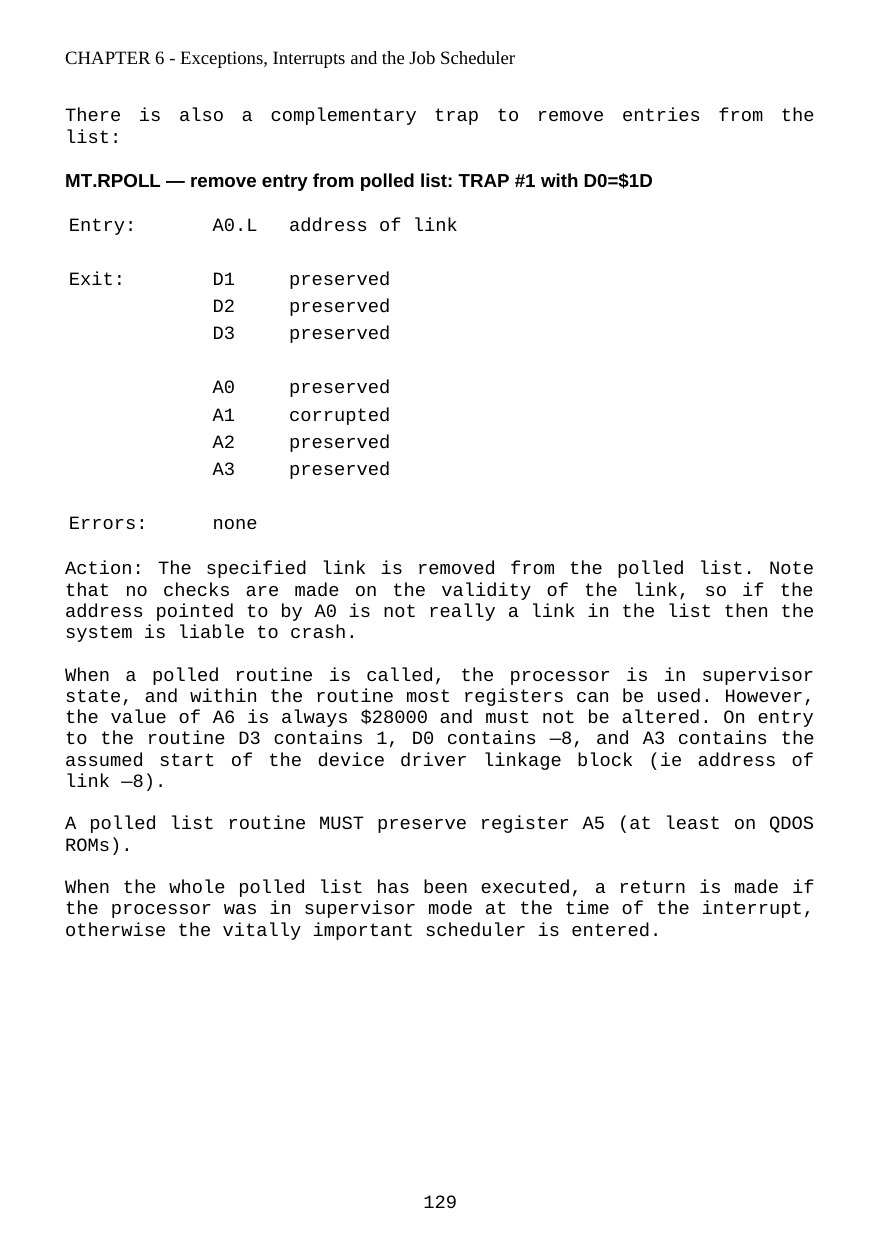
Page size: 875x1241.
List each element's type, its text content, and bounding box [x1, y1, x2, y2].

table_cell preserved [286, 457, 814, 484]
table_cell [66, 240, 209, 267]
table_cell [286, 511, 814, 538]
table_cell [209, 348, 286, 375]
table_cell [66, 403, 209, 429]
table_header address of link [286, 213, 814, 240]
text When a polled routine is called, the processor is in supervisor state, and within the routine most registers can be used. However, the value of A6 is always $28000 and must not be altered. On entry to the routine D3 contains 1, D0 contains —8, and A3 contains the assumed start of the device driver linkage block (ie address of link —8). [65, 665, 815, 793]
table_cell A3 [209, 457, 286, 484]
table_cell D2 [209, 294, 286, 321]
table_cell none [209, 511, 286, 538]
table_cell [209, 240, 286, 267]
table_cell A1 [209, 403, 286, 429]
text Action: The specified link is removed from the polled list. Note that no checks are made on the validity of the link, so if the address pointed to by A0 is not really a link in the list then the system is liable to crash. [65, 559, 815, 644]
table_cell A0 [209, 375, 286, 402]
table_cell preserved [286, 430, 814, 457]
table_cell [66, 484, 209, 511]
table_cell preserved [286, 294, 814, 321]
table_cell [66, 457, 209, 484]
table_cell [66, 430, 209, 457]
table_cell [66, 294, 209, 321]
table_cell [286, 348, 814, 375]
table_cell preserved [286, 375, 814, 402]
text When the whole polled list has been executed, a return is made if the processor was in supervisor mode at the time of the interrupt, otherwise the vitally important scheduler is entered. [65, 878, 815, 942]
table_cell A2 [209, 430, 286, 457]
table_cell [286, 240, 814, 267]
subtitle MT.RPOLL — remove entry from polled list: TRAP #1 with D0=$1D [65, 170, 815, 192]
text There is also a complementary trap to remove entries from the list: [65, 106, 815, 149]
table_header A0.L [209, 213, 286, 240]
table_cell [66, 348, 209, 375]
table_cell preserved [286, 267, 814, 294]
table_cell preserved [286, 321, 814, 348]
table_cell D1 [209, 267, 286, 294]
table_cell Exit: [66, 267, 209, 294]
table_cell Errors: [66, 511, 209, 538]
table_cell [209, 484, 286, 511]
text A polled list routine MUST preserve register A5 (at least on QDOS ROMs). [65, 814, 815, 857]
table_header Entry: [66, 213, 209, 240]
table_cell [66, 375, 209, 402]
table_cell D3 [209, 321, 286, 348]
table_cell corrupted [286, 403, 814, 429]
table_cell [66, 321, 209, 348]
table_cell [286, 484, 814, 511]
